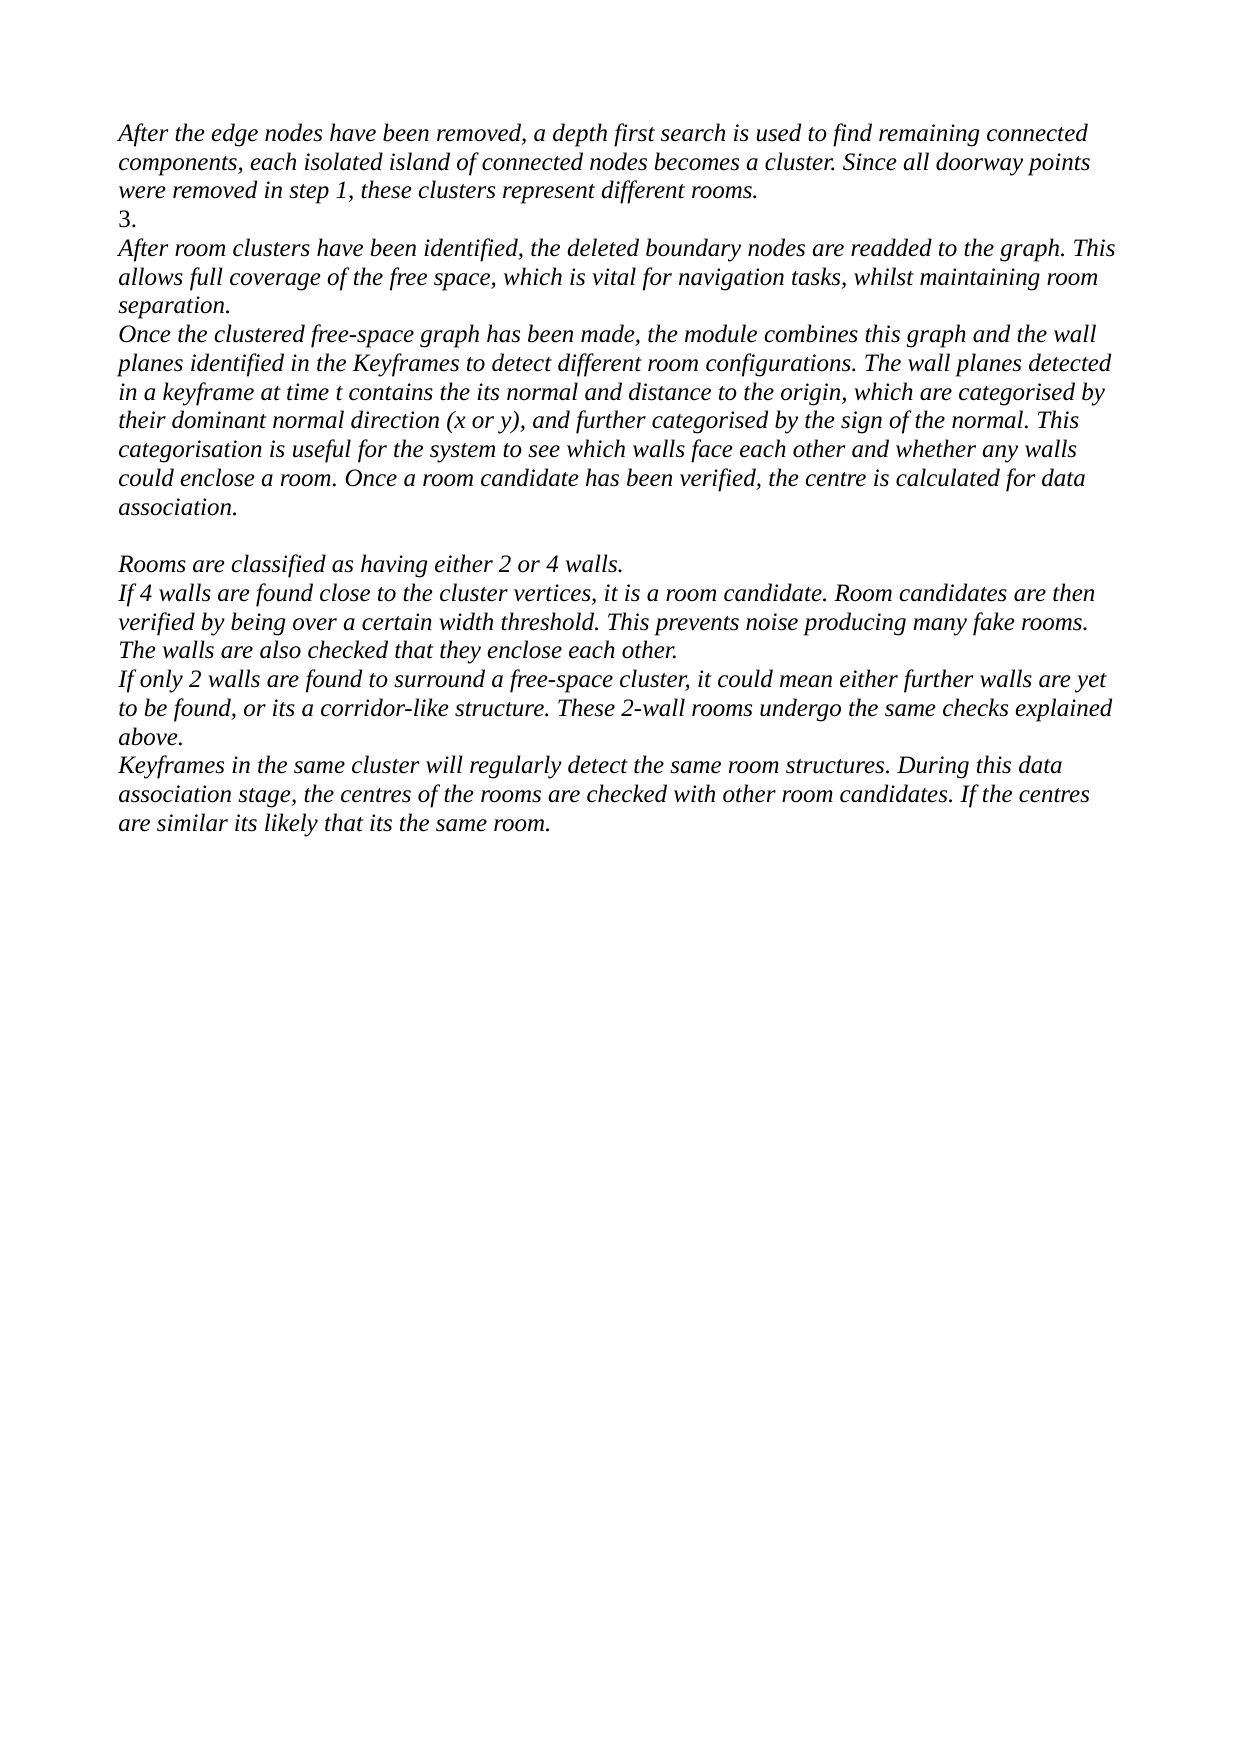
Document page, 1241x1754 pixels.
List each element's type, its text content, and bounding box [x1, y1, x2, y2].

text Rooms are classified as having either 2 or 4 walls. [118, 549, 1122, 578]
text 3. [118, 204, 1122, 233]
text Once the clustered free-space graph has been made, the module combines this graph and the wall planes identified in the Keyframes to detect different room configurations. The wall planes detected in a keyframe at time t contains the its normal and distance to the origin, which are categorised by their dominant normal direction (x or y), and further categorised by the sign of the normal. This categorisation is useful for the system to see which walls face each other and whether any walls could enclose a room. Once a room candidate has been verified, the centre is calculated for data association. [118, 319, 1122, 521]
text If only 2 walls are found to surround a free-space cluster, it could mean either further walls are yet to be found, or its a corridor-like structure. These 2-wall rooms undergo the same checks explained above. [118, 664, 1122, 751]
text Keyframes in the same cluster will regularly detect the same room structures. During this data association stage, the centres of the rooms are checked with other room candidates. If the centres are similar its likely that its the same room. [118, 751, 1122, 837]
text If 4 walls are found close to the cluster vertices, it is a room candidate. Room candidates are then verified by being over a certain width threshold. This prevents noise producing many fake rooms. The walls are also checked that they enclose each other. [118, 578, 1122, 664]
text After room clusters have been identified, the deleted boundary nodes are readded to the graph. This allows full coverage of the free space, which is vital for navigation tasks, whilst maintaining room separation. [118, 233, 1122, 319]
text After the edge nodes have been removed, a depth first search is used to find remaining connected components, each isolated island of connected nodes becomes a cluster. Since all doorway points were removed in step 1, these clusters represent different rooms. [118, 118, 1122, 204]
